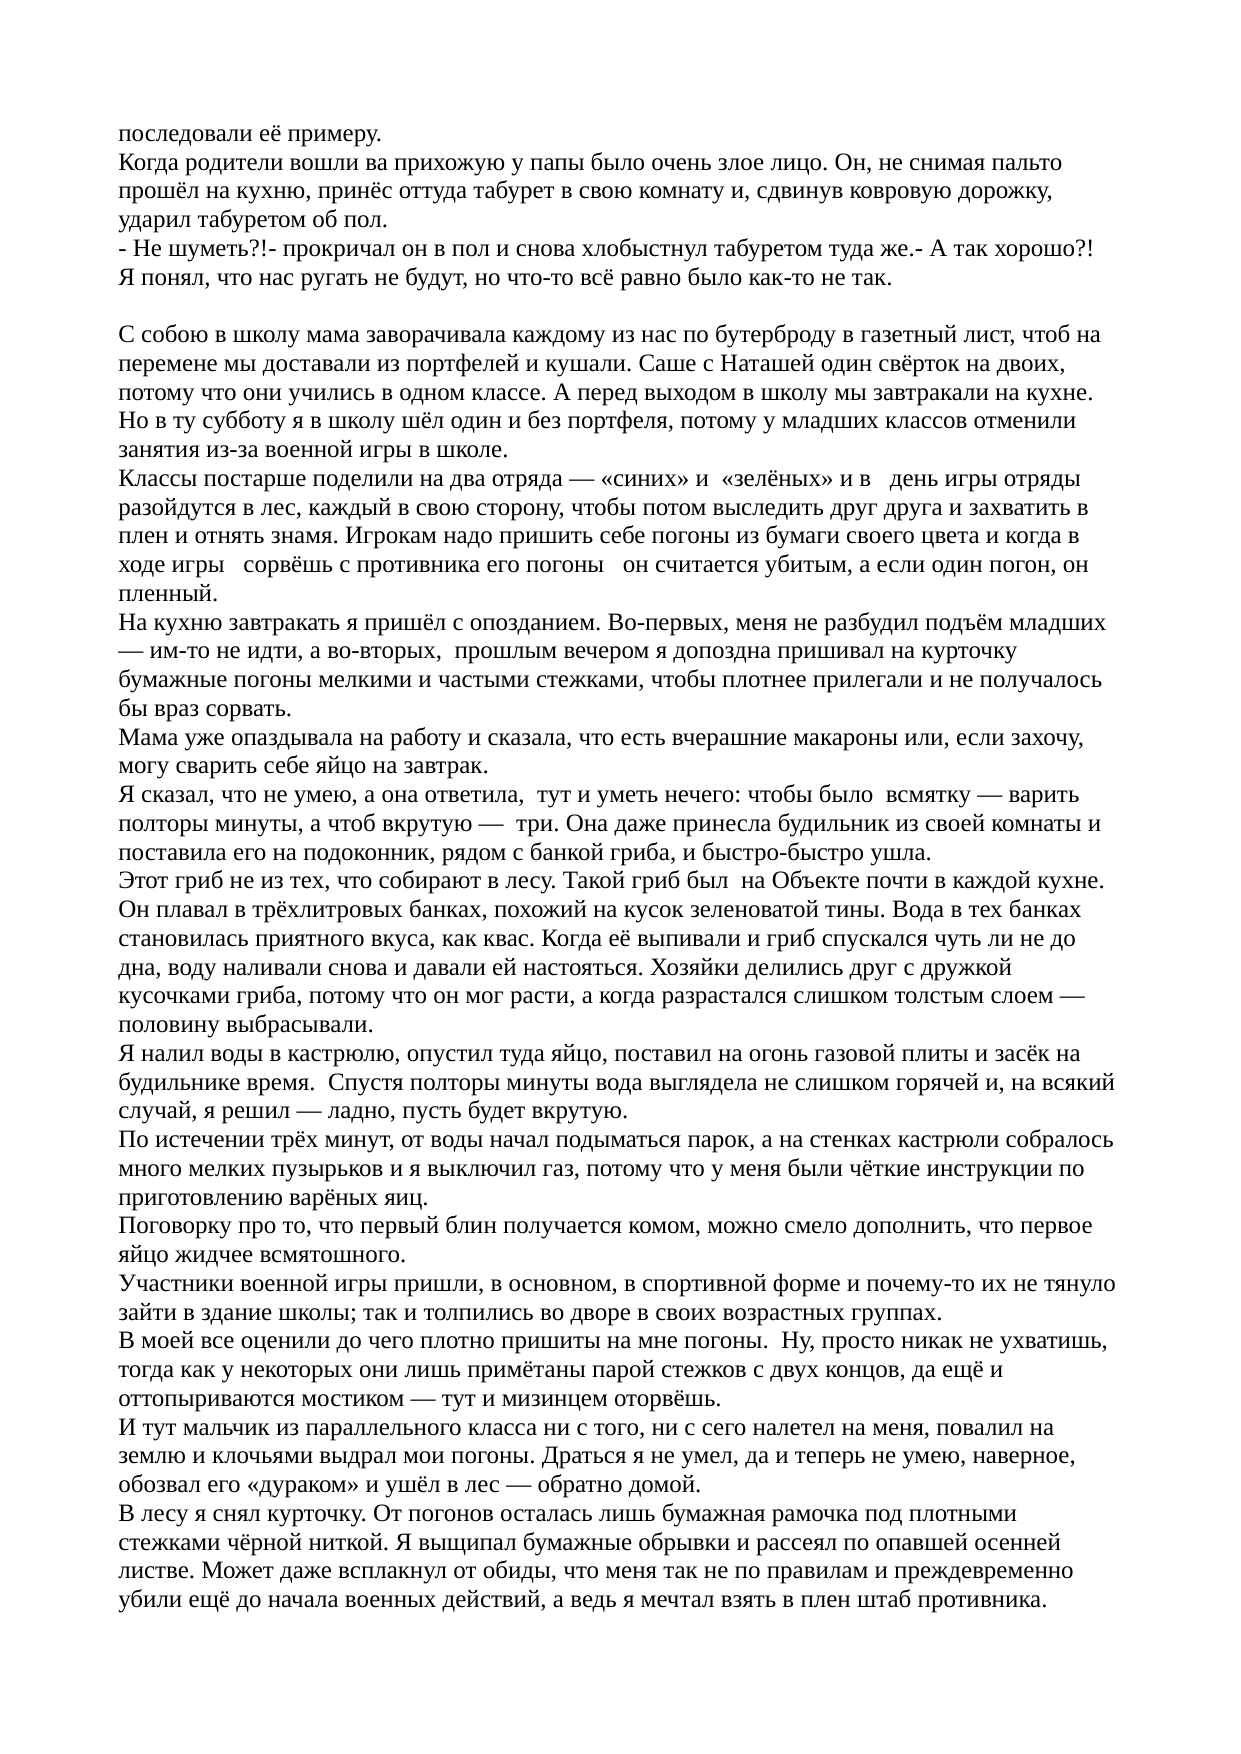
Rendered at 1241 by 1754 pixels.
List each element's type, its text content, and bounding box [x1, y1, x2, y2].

text В моей все оценили до чего плотно пришиты на мне погоны. Ну, просто никак не ухватишь, тогда как у некоторых они лишь примётаны парой стежков с двух концов, да ещё и оттопыриваются мостиком — тут и мизинцем оторвёшь. [118, 1326, 1122, 1412]
text Но в ту субботу я в школу шёл один и без портфеля, потому у младших классов отменили занятия из-за военной игры в школе. [118, 406, 1122, 463]
text Мама уже опаздывала на работу и сказала, что есть вчерашние макароны или, если захочу, могу сварить себе яйцо на завтрак. [118, 722, 1122, 779]
text С собою в школу мама заворачивала каждому из нас по бутерброду в газетный лист, чтоб на перемене мы доставали из портфелей и кушали. Саше с Наташей один свёрток на двоих, потому что они учились в одном классе. А перед выходом в школу мы завтракали на кухне. [118, 319, 1122, 406]
text Когда родители вошли ва прихожую у папы было очень злое лицо. Он, не снимая пальто прошёл на кухню, принёс оттуда табурет в свою комнату и, сдвинув ковровую дорожку, ударил табуретом об пол. [118, 147, 1122, 233]
text Я сказал, что не умею, а она ответила, тут и уметь нечего: чтобы было всмятку — варить полторы минуты, а чтоб вкрутую — три. Она даже принесла будильник из своей комнаты и поставила его на подоконник, рядом с банкой гриба, и быстро-быстро ушла. [118, 779, 1122, 866]
text Я налил воды в кастрюлю, опустил туда яйцо, поставил на огонь газовой плиты и засёк на будильнике время. Спустя полторы минуты вода выглядела не слишком горячей и, на всякий случай, я решил — ладно, пусть будет вкрутую. [118, 1038, 1122, 1124]
text И тут мальчик из параллельного класса ни с того, ни с сего налетел на меня, повалил на землю и клочьями выдрал мои погоны. Драться я не умел, да и теперь не умею, наверное, обозвал его «дураком» и ушёл в лес — обратно домой. [118, 1412, 1122, 1498]
text На кухню завтракать я пришёл с опозданием. Во-первых, меня не разбудил подъём младших — им-то не идти, а во-вторых, прошлым вечером я допоздна пришивал на курточку бумажные погоны мелкими и частыми стежками, чтобы плотнее прилегали и не получалось бы враз сорвать. [118, 607, 1122, 722]
text В лесу я снял курточку. От погонов осталась лишь бумажная рамочка под плотными стежками чёрной ниткой. Я выщипал бумажные обрывки и рассеял по опавшей осенней листве. Может даже всплакнул от обиды, что меня так не по правилам и преждевременно убили ещё до начала военных действий, а ведь я мечтал взять в плен штаб противника. [118, 1498, 1122, 1613]
text - Не шуметь?!- прокричал он в пол и снова хлобыстнул табуретом туда же.- А так хорошо?! [118, 233, 1122, 262]
text Я понял, что нас ругать не будут, но что-то всё равно было как-то не так. [118, 262, 1122, 291]
text Поговорку про то, что первый блин получается комом, можно смело дополнить, что первое яйцо жидчее всмятошного. [118, 1211, 1122, 1268]
text Классы постарше поделили на два отряда — «синих» и «зелёных» и в день игры отряды разойдутся в лес, каждый в свою сторону, чтобы потом выследить друг друга и захватить в плен и отнять знамя. Игрокам надо пришить себе погоны из бумаги своего цвета и когда в ходе игры сорвёшь с противника его погоны он считается убитым, а если один погон, он пленный. [118, 463, 1122, 607]
text По истечении трёх минут, от воды начал подыматься парок, а на стенках кастрюли собралось много мелких пузырьков и я выключил газ, потому что у меня были чёткие инструкции по приготовлению варёных яиц. [118, 1124, 1122, 1211]
text Он плавал в трёхлитровых банках, похожий на кусок зеленоватой тины. Вода в тех банках становилась приятного вкуса, как квас. Когда её выпивали и гриб спускался чуть ли не до дна, воду наливали снова и давали ей настояться. Хозяйки делились друг с дружкой кусочками гриба, потому что он мог расти, а когда разрастался слишком толстым слоем — половину выбрасывали. [118, 894, 1122, 1038]
text Участники военной игры пришли, в основном, в спортивной форме и почему-то их не тянуло зайти в здание школы; так и толпились во дворе в своих возрастных группах. [118, 1268, 1122, 1326]
text Этот гриб не из тех, что собирают в лесу. Такой гриб был на Объекте почти в каждой кухне. [118, 866, 1122, 894]
text последовали её примеру. [118, 118, 1122, 147]
